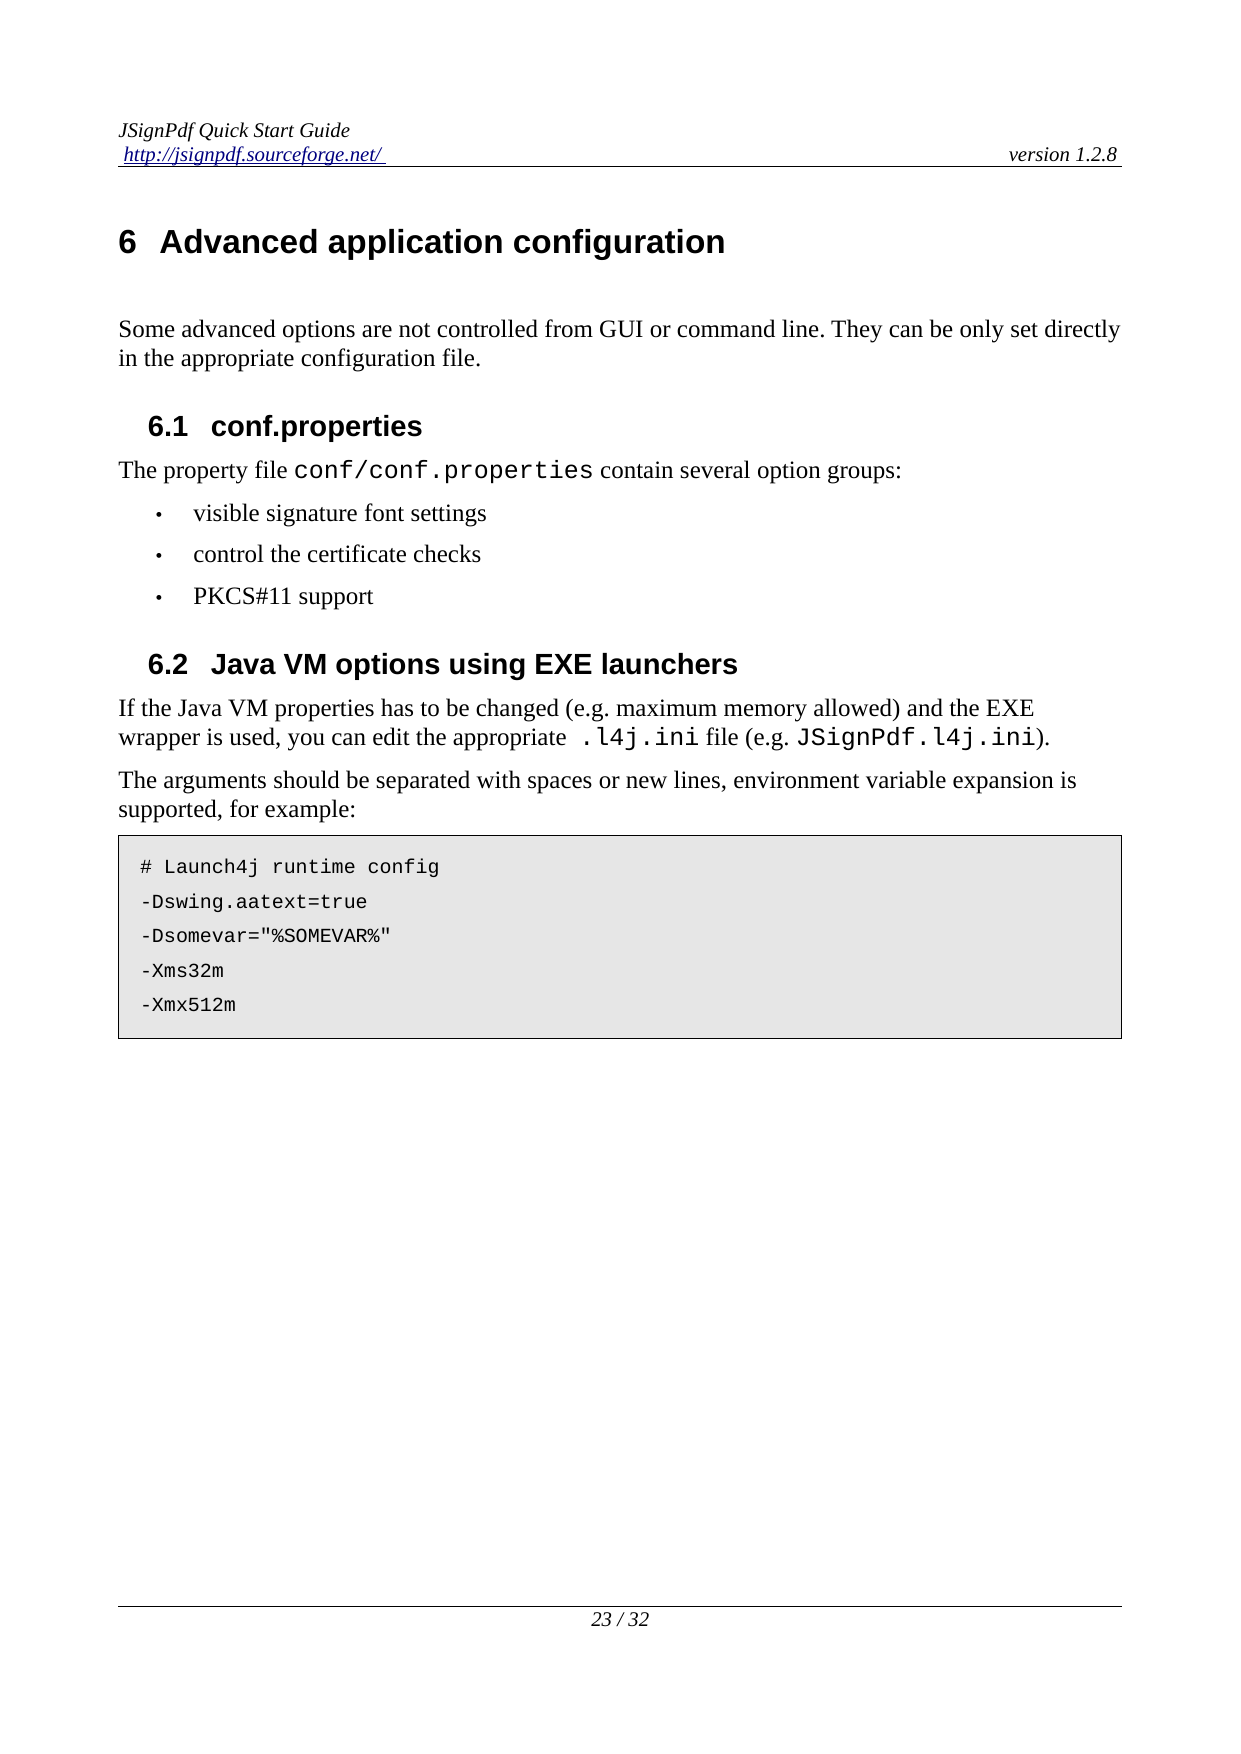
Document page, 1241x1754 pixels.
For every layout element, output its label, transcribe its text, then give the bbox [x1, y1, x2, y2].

text Some advanced options are not controlled from GUI or command line. They can be only set directly in the appropriate configuration file. [118, 314, 1122, 371]
text If the Java VM properties has to be changed (e.g. maximum memory allowed) and the EXE wrapper is used, you can edit the appropriate .l4j.ini file (e.g. JSignPdf.l4j.ini). [118, 693, 1122, 753]
text The arguments should be separated with spaces or new lines, environment variable expansion is supported, for example: [118, 765, 1122, 823]
text -Xms32m [119, 939, 1121, 973]
text -Xmx512m [119, 973, 1121, 1038]
text # Launch4j runtime config [119, 836, 1121, 870]
list control the certificate checks [156, 539, 1122, 568]
subtitle conf.properties [148, 409, 1116, 442]
text The property file conf/conf.properties contain several option groups: [118, 455, 1122, 486]
text -Dsomevar="%SOMEVAR%" [119, 904, 1121, 939]
list visible signature font settings [156, 498, 1122, 527]
subtitle Java VM options using EXE launchers [148, 647, 1116, 681]
text -Dswing.aatext=true [119, 870, 1121, 904]
list PKCS#11 support [156, 581, 1122, 609]
subtitle Advanced application configuration [118, 222, 1122, 260]
